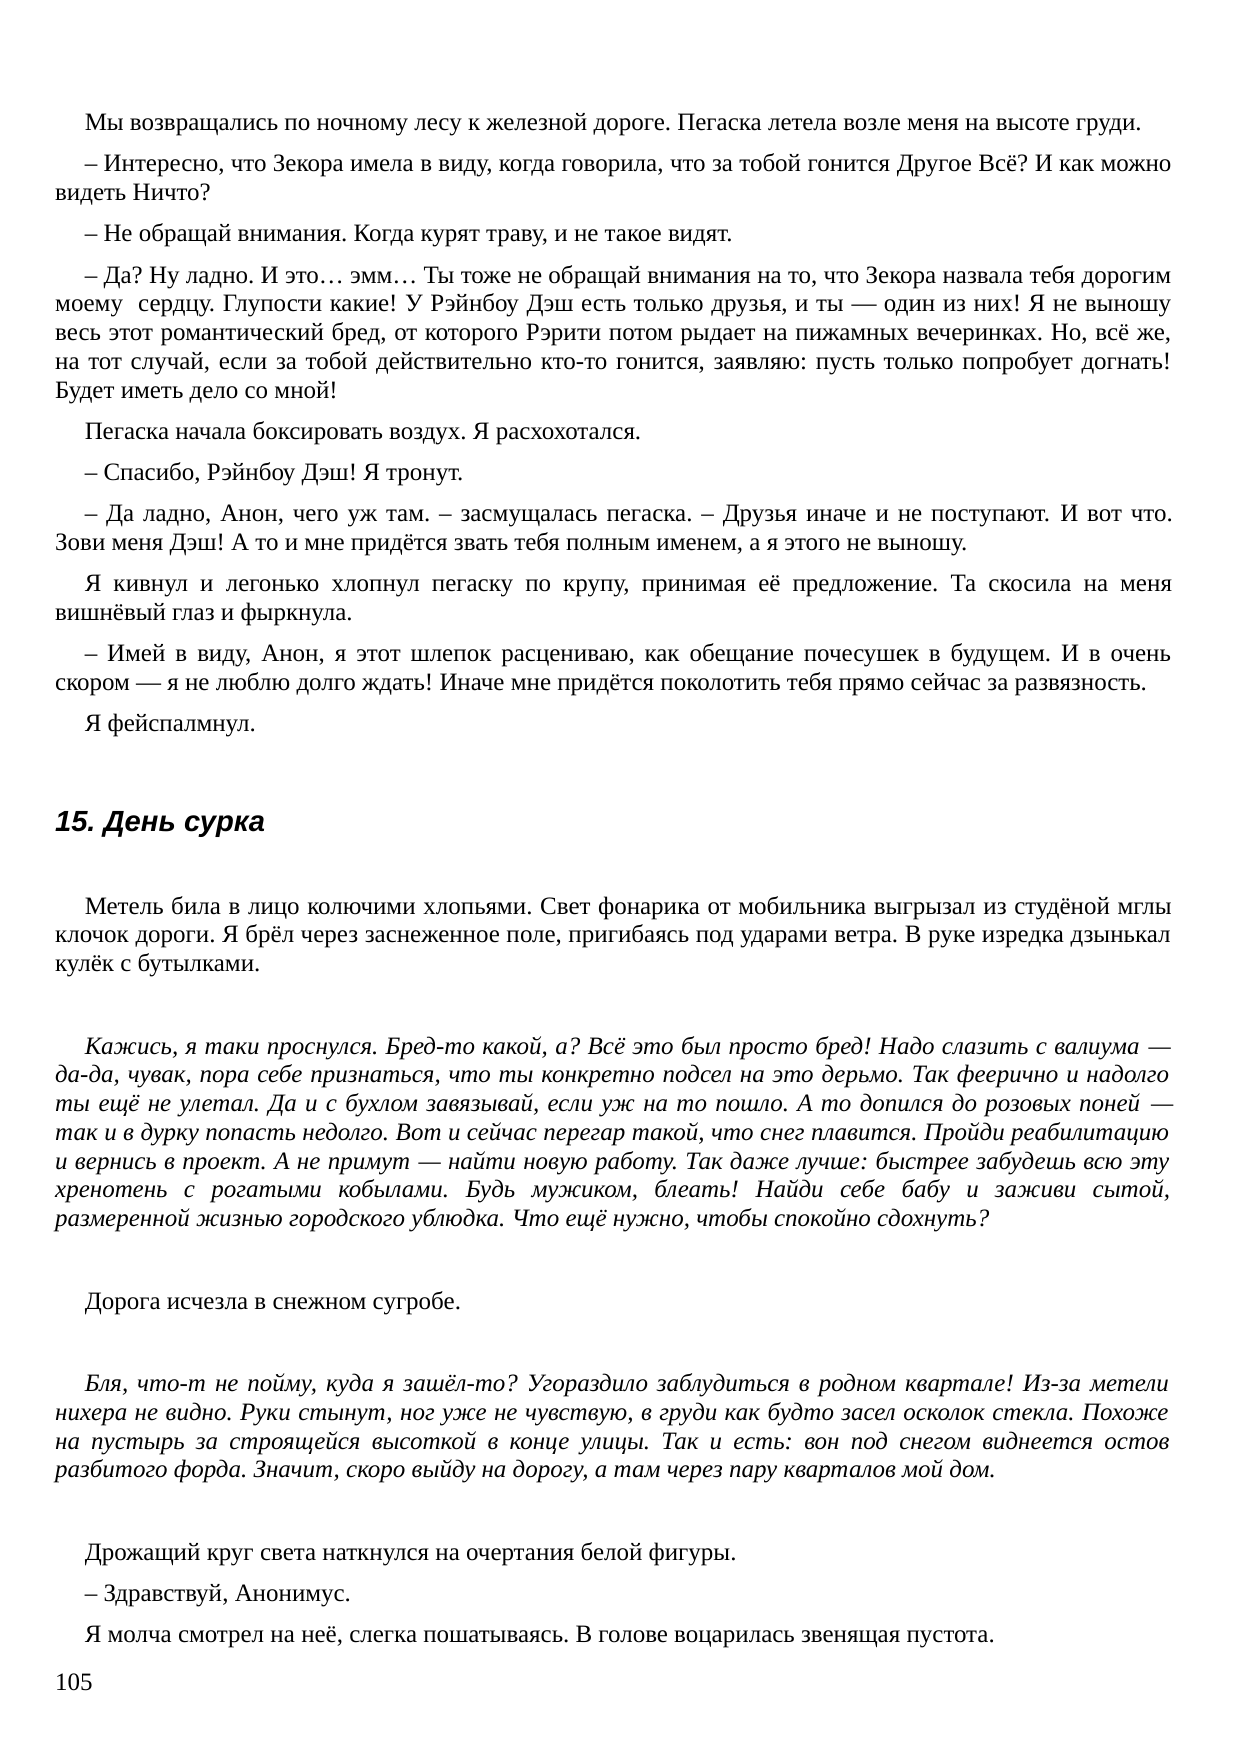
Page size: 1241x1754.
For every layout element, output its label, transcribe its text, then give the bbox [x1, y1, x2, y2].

text Я кивнул и легонько хлопнул пегаску по крупу, принимая её предложение. Та скосила на меня вишнёвый глаз и фыркнула. [55, 568, 1173, 626]
text Мы возвращались по ночному лесу к железной дороге. Пегаска летела возле меня на высоте груди. [55, 107, 1173, 136]
text Я молча смотрел на неё, слегка пошатываясь. В голове воцарилась звенящая пустота. [55, 1619, 1173, 1648]
text Дорога исчезла в снежном сугробе. [55, 1286, 1173, 1314]
text Пегаска начала боксировать воздух. Я расхохотался. [55, 416, 1173, 445]
text – Спасибо, Рэйнбоу Дэш! Я тронут. [55, 457, 1173, 486]
text – Не обращай внимания. Когда курят траву, и не такое видят. [55, 218, 1173, 247]
text – Имей в виду, Анон, я этот шлепок расцениваю, как обещание почесушек в будущем. И в очень скором — я не люблю долго ждать! Иначе мне придётся поколотить тебя прямо сейчас за развязность. [55, 638, 1173, 696]
text Дрожащий круг света наткнулся на очертания белой фигуры. [55, 1537, 1173, 1566]
text Бля, что-т не пойму, куда я зашёл-то? Угораздило заблудиться в родном квартале! Из-за метели нихера не видно. Руки стынут, ног уже не чувствую, в груди как будто засел осколок стекла. Похоже на пустырь за строящейся высоткой в конце улицы. Так и есть: вон под снегом виднеется остов разбитого форда. Значит, скоро выйду на дорогу, а там через пару кварталов мой дом. [55, 1368, 1173, 1483]
subtitle 15. День сурка [55, 803, 1173, 837]
text – Интересно, что Зекора имела в виду, когда говорила, что за тобой гонится Другое Всё? И как можно видеть Ничто? [55, 148, 1173, 206]
text – Да? Ну ладно. И это… эмм… Ты тоже не обращай внимания на то, что Зекора назвала тебя дорогим моему сердцу. Глупости какие! У Рэйнбоу Дэш есть только друзья, и ты — один из них! Я не выношу весь этот романтический бред, от которого Рэрити потом рыдает на пижамных вечеринках. Но, всё же, на тот случай, если за тобой действительно кто-то гонится, заявляю: пусть только попробует догнать! Будет иметь дело со мной! [55, 260, 1173, 403]
text – Здравствуй, Анонимус. [55, 1578, 1173, 1607]
text Я фейспалмнул. [55, 708, 1173, 737]
text – Да ладно, Анон, чего уж там. – засмущалась пегаска. – Друзья иначе и не поступают. И вот что. Зови меня Дэш! А то и мне придётся звать тебя полным именем, а я этого не выношу. [55, 498, 1173, 556]
text Кажись, я таки проснулся. Бред-то какой, а? Всё это был просто бред! Надо слазить с валиума — да-да, чувак, пора себе признаться, что ты конкретно подсел на это дерьмо. Так феерично и надолго ты ещё не улетал. Да и с бухлом завязывай, если уж на то пошло. А то допился до розовых поней — так и в дурку попасть недолго. Вот и сейчас перегар такой, что снег плавится. Пройди реабилитацию и вернись в проект. А не примут — найти новую работу. Так даже лучше: быстрее забудешь всю эту хренотень с рогатыми кобылами. Будь мужиком, блеать! Найди себе бабу и заживи сытой, размеренной жизнью городского ублюдка. Что ещё нужно, чтобы спокойно сдохнуть? [55, 1031, 1173, 1232]
text Метель била в лицо колючими хлопьями. Свет фонарика от мобильника выгрызал из студёной мглы клочок дороги. Я брёл через заснеженное поле, пригибаясь под ударами ветра. В руке изредка дзынькал кулёк с бутылками. [55, 891, 1173, 977]
